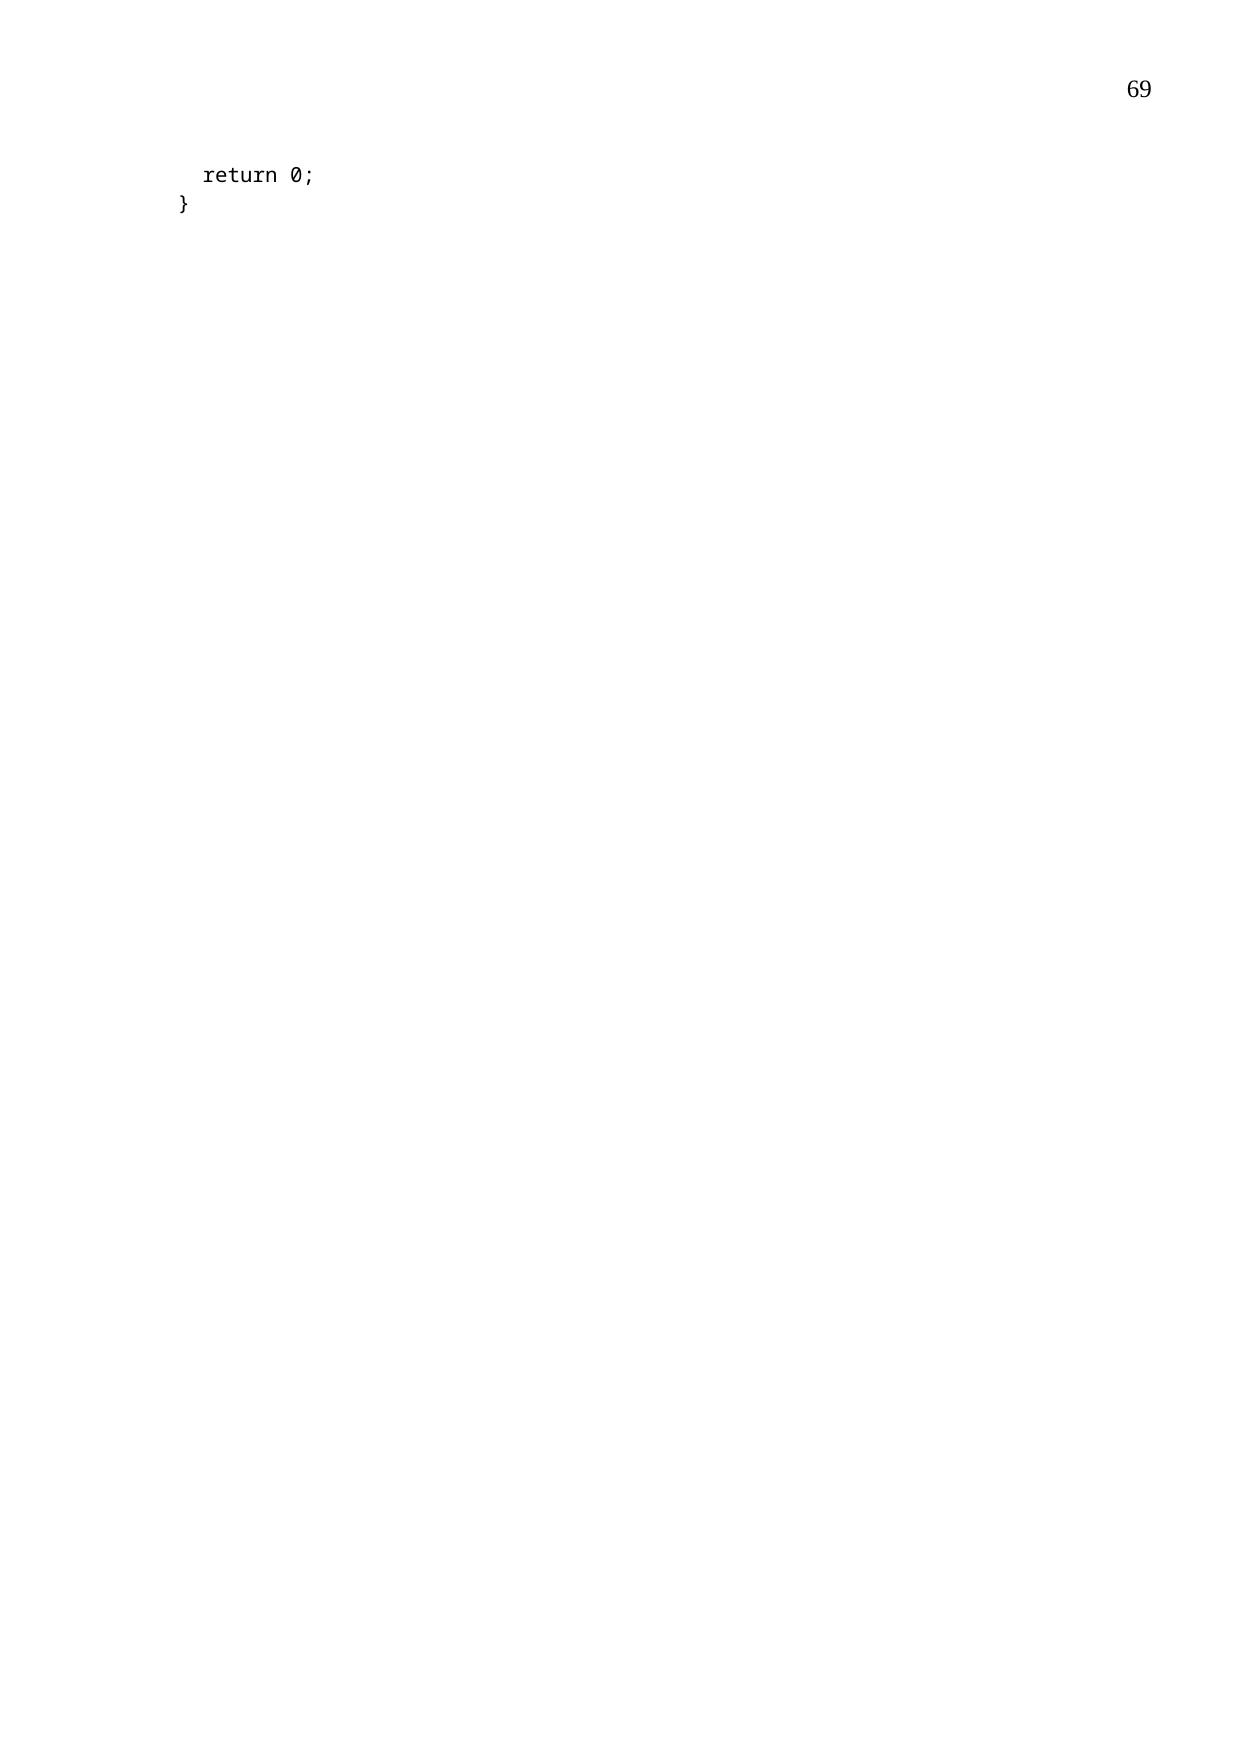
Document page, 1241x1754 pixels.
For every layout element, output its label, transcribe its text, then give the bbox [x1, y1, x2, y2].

text } [177, 188, 1152, 217]
text return 0; [177, 160, 1152, 188]
